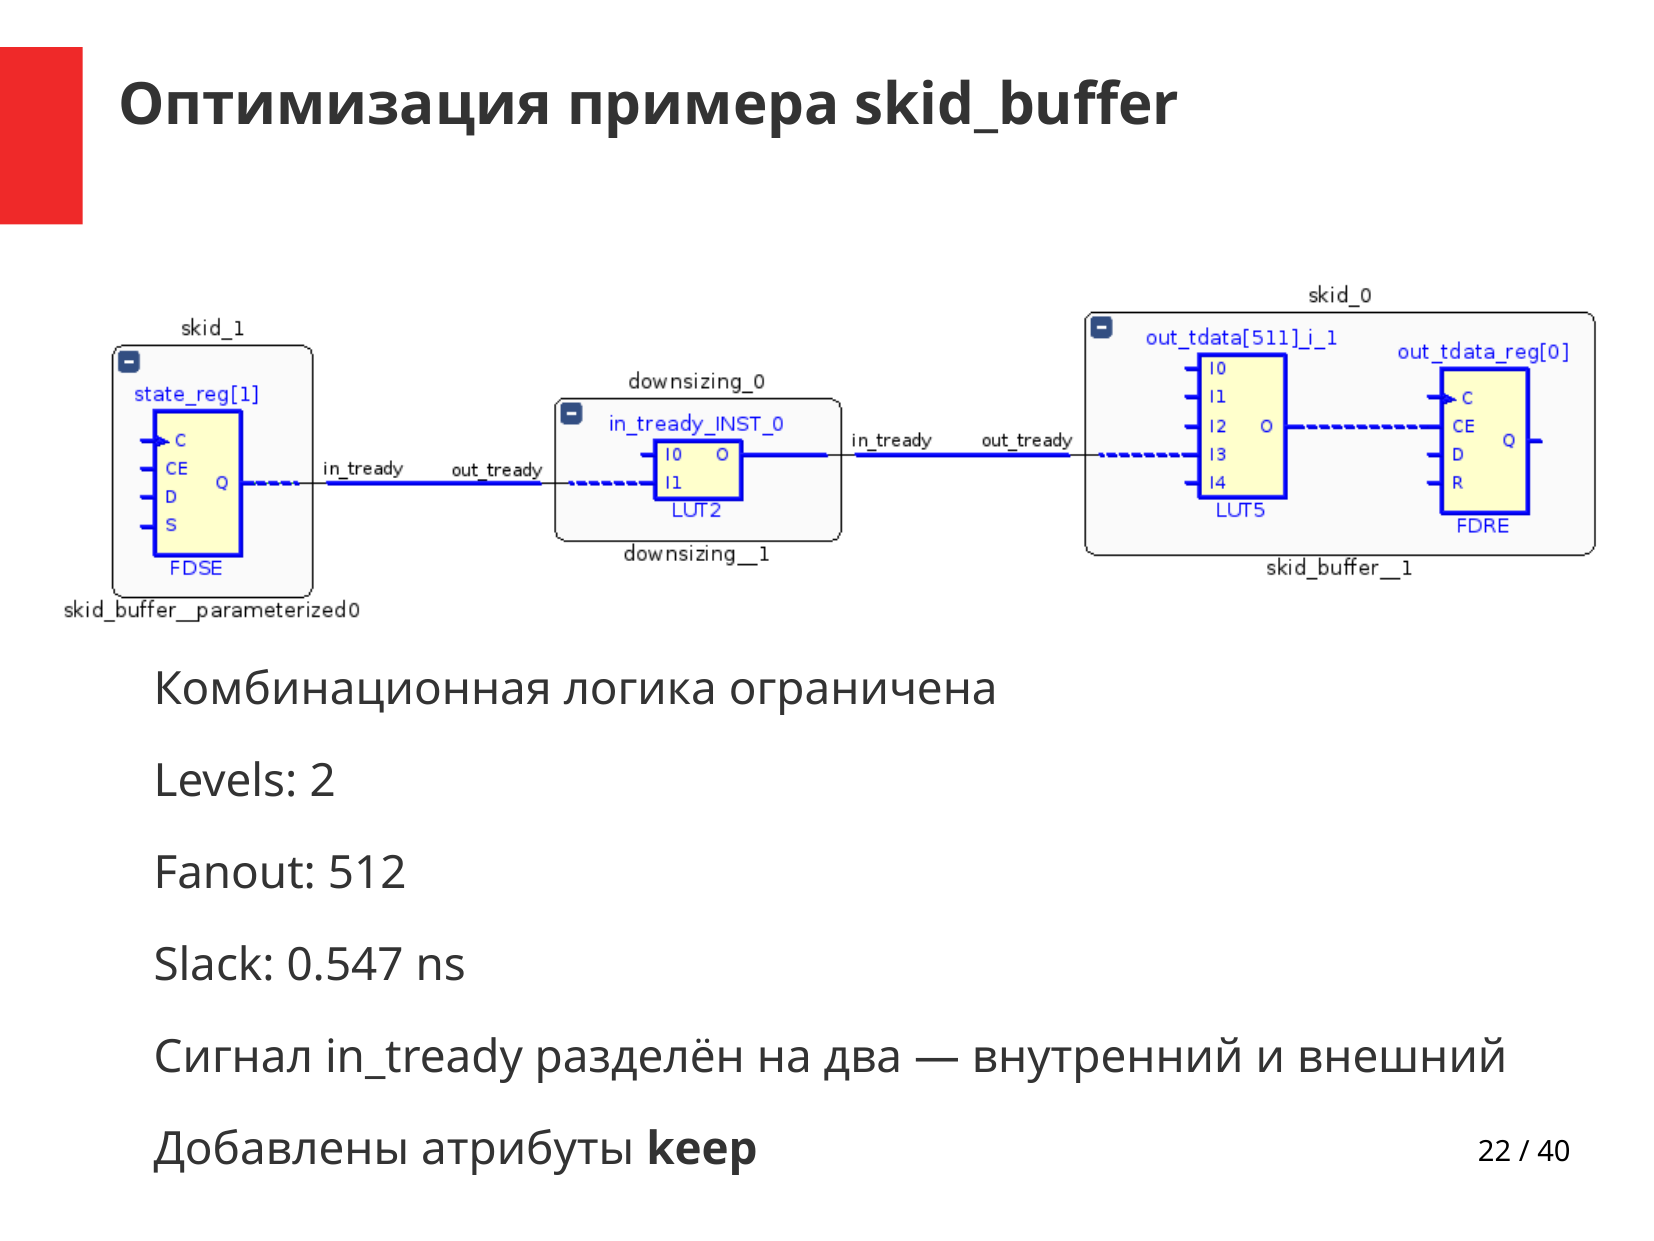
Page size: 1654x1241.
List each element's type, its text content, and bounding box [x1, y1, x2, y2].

title Оптимизация примера skid_buffer [118, 49, 1571, 154]
picture [48, 229, 1607, 644]
list Комбинационная логика ограничена Levels: 2 Fanout: 512 Slack: 0.547 ns Сигнал in_tready разделён на два — внутренний и внешний Добавлены атрибуты keep [82, 655, 1595, 1058]
